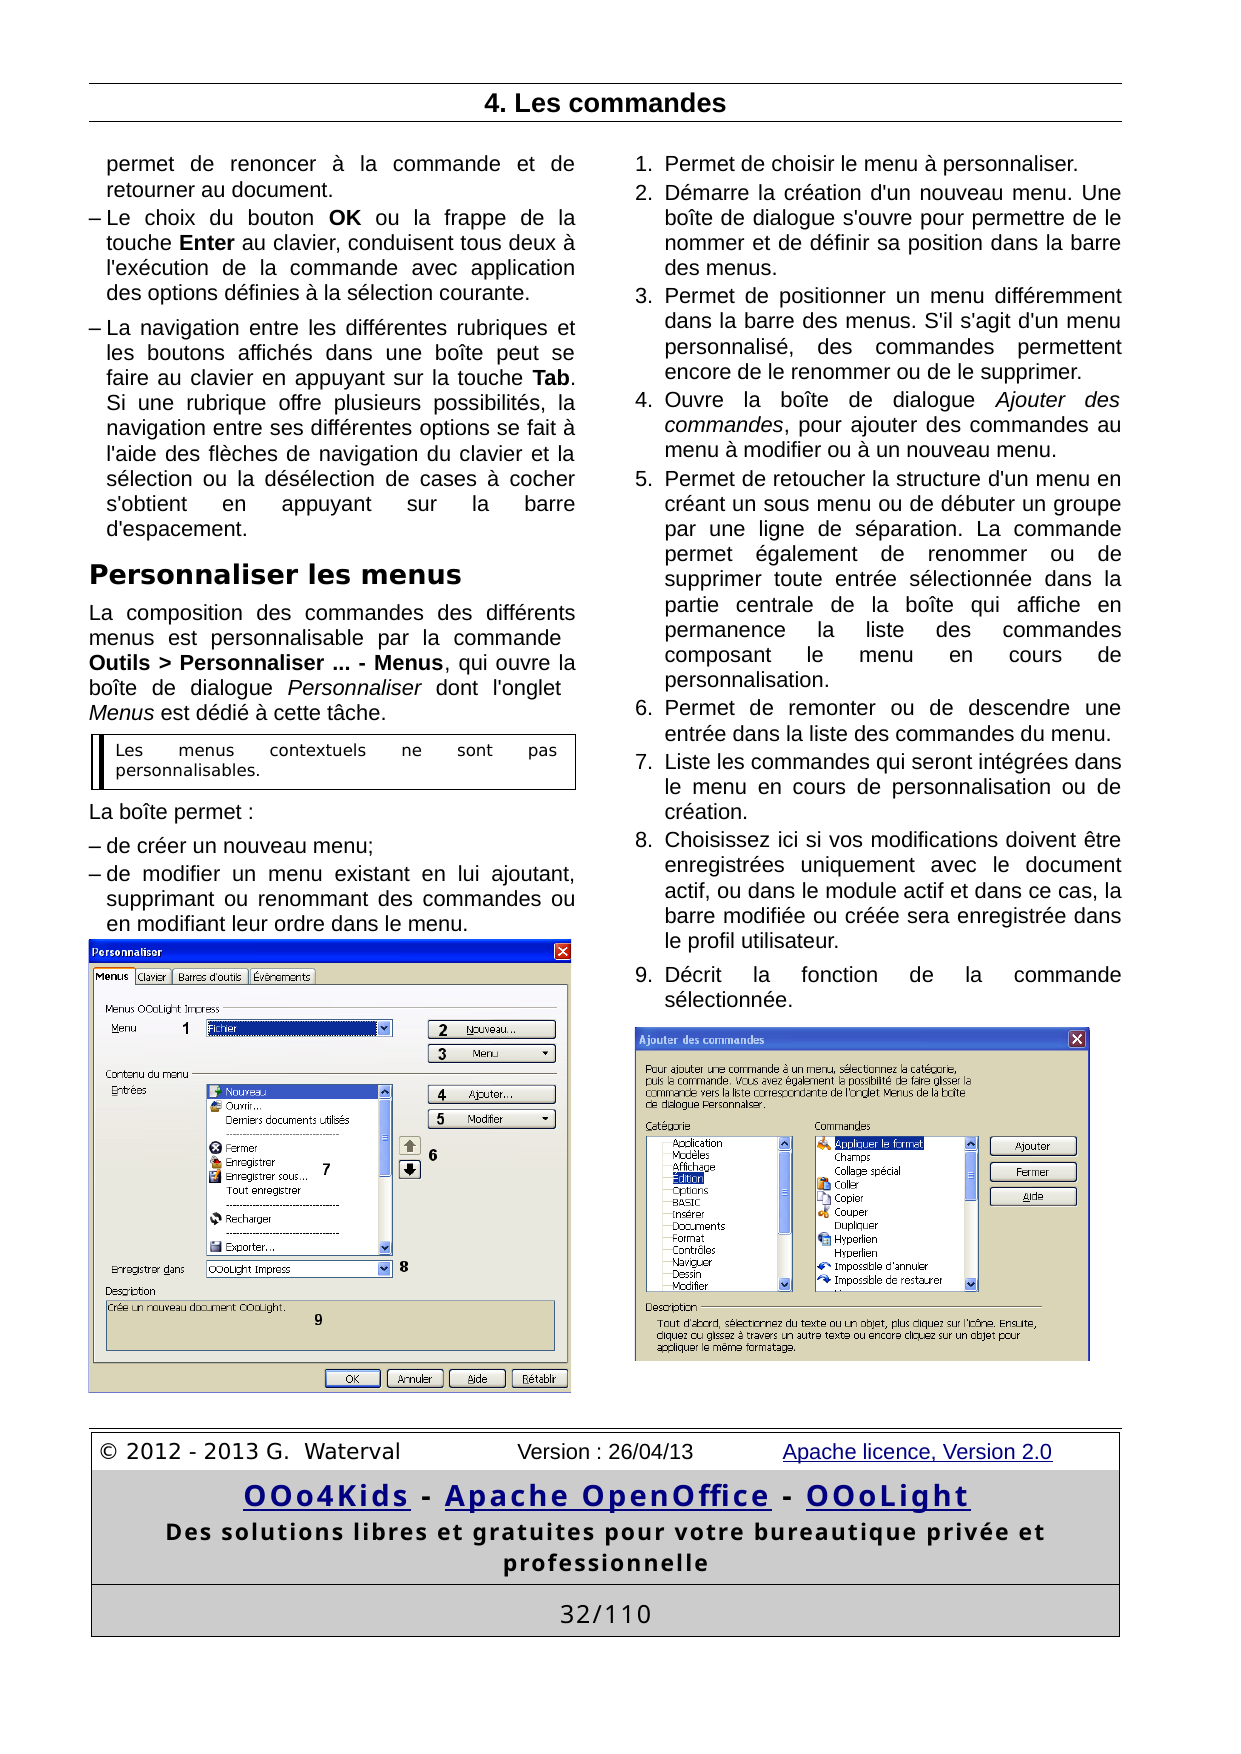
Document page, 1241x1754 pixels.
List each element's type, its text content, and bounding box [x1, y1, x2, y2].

list Ouvre la boîte de dialogue Ajouter des commandes, pour ajouter des commandes au menu à modifier ou à un nouveau menu. [635, 387, 1122, 463]
list Liste les commandes qui seront intégrées dans le menu en cours de personnalisation ou de création. [635, 749, 1122, 824]
list Permet de positionner un menu différemment dans la barre des menus. S'il s'agit d'un menu personnalisé, des commandes permettent encore de le renommer ou de le supprimer. [635, 283, 1122, 384]
list Démarre la création d'un nouveau menu. Une boîte de dialogue s'ouvre pour permettre de le nommer et de définir sa position dans la barre des menus. [635, 179, 1122, 280]
list Le choix du bouton OK ou la frappe de la touche Enter au clavier, conduisent tous deux à l'exécution de la commande avec application des options définies à la sélection courante. [88, 205, 576, 306]
list de créer un nouveau menu; [88, 833, 576, 858]
list Choisissez ici si vos modifications doivent être enregistrées uniquement avec le document actif, ou dans le module actif et dans ce cas, la barre modifiée ou créée sera enregistrée dans le profil utilisateur. [635, 827, 1122, 953]
table_header Les menus contextuels ne sont pas personnalisables. [104, 735, 575, 789]
list Permet de retoucher la structure d'un menu en créant un sous menu ou de débuter un groupe par une ligne de séparation. La commande permet également de renommer ou de supprimer toute entrée sélectionnée dans la partie centrale de la boîte qui affiche en permanence la liste des commandes composant le menu en cours de personnalisation. [635, 466, 1122, 692]
list Permet de choisir le menu à personnaliser. [635, 151, 1122, 177]
list Décrit la fonction de la commande sélectionnée. [635, 962, 1122, 1012]
text La composition des commandes des différents menus est personnalisable par la commande Outils > Personnaliser ... - Menus, qui ouvre la boîte de dialogue Personnaliser dont l'onglet Menus est dédié à cette tâche. [88, 599, 576, 725]
list de modifier un menu existant en lui ajoutant, supprimant ou renommant des commandes ou en modifiant leur ordre dans le menu. [88, 861, 576, 937]
list La navigation entre les différentes rubriques et les boutons affichés dans une boîte peut se faire au clavier en appuyant sur la touche Tab. Si une rubrique offre plusieurs possibilités, la navigation entre ses différentes options se fait à l'aide des flèches de navigation du clavier et la sélection ou la désélection de cases à cocher s'obtient en appuyant sur la barre d'espacement. [88, 314, 576, 541]
list Permet de remonter ou de descendre une entrée dans la liste des commandes du menu. [635, 695, 1122, 746]
text La boîte permet : [88, 799, 576, 824]
list permet de renoncer à la commande et de retourner au document. [88, 151, 576, 202]
subtitle Personnaliser les menus [88, 559, 576, 591]
